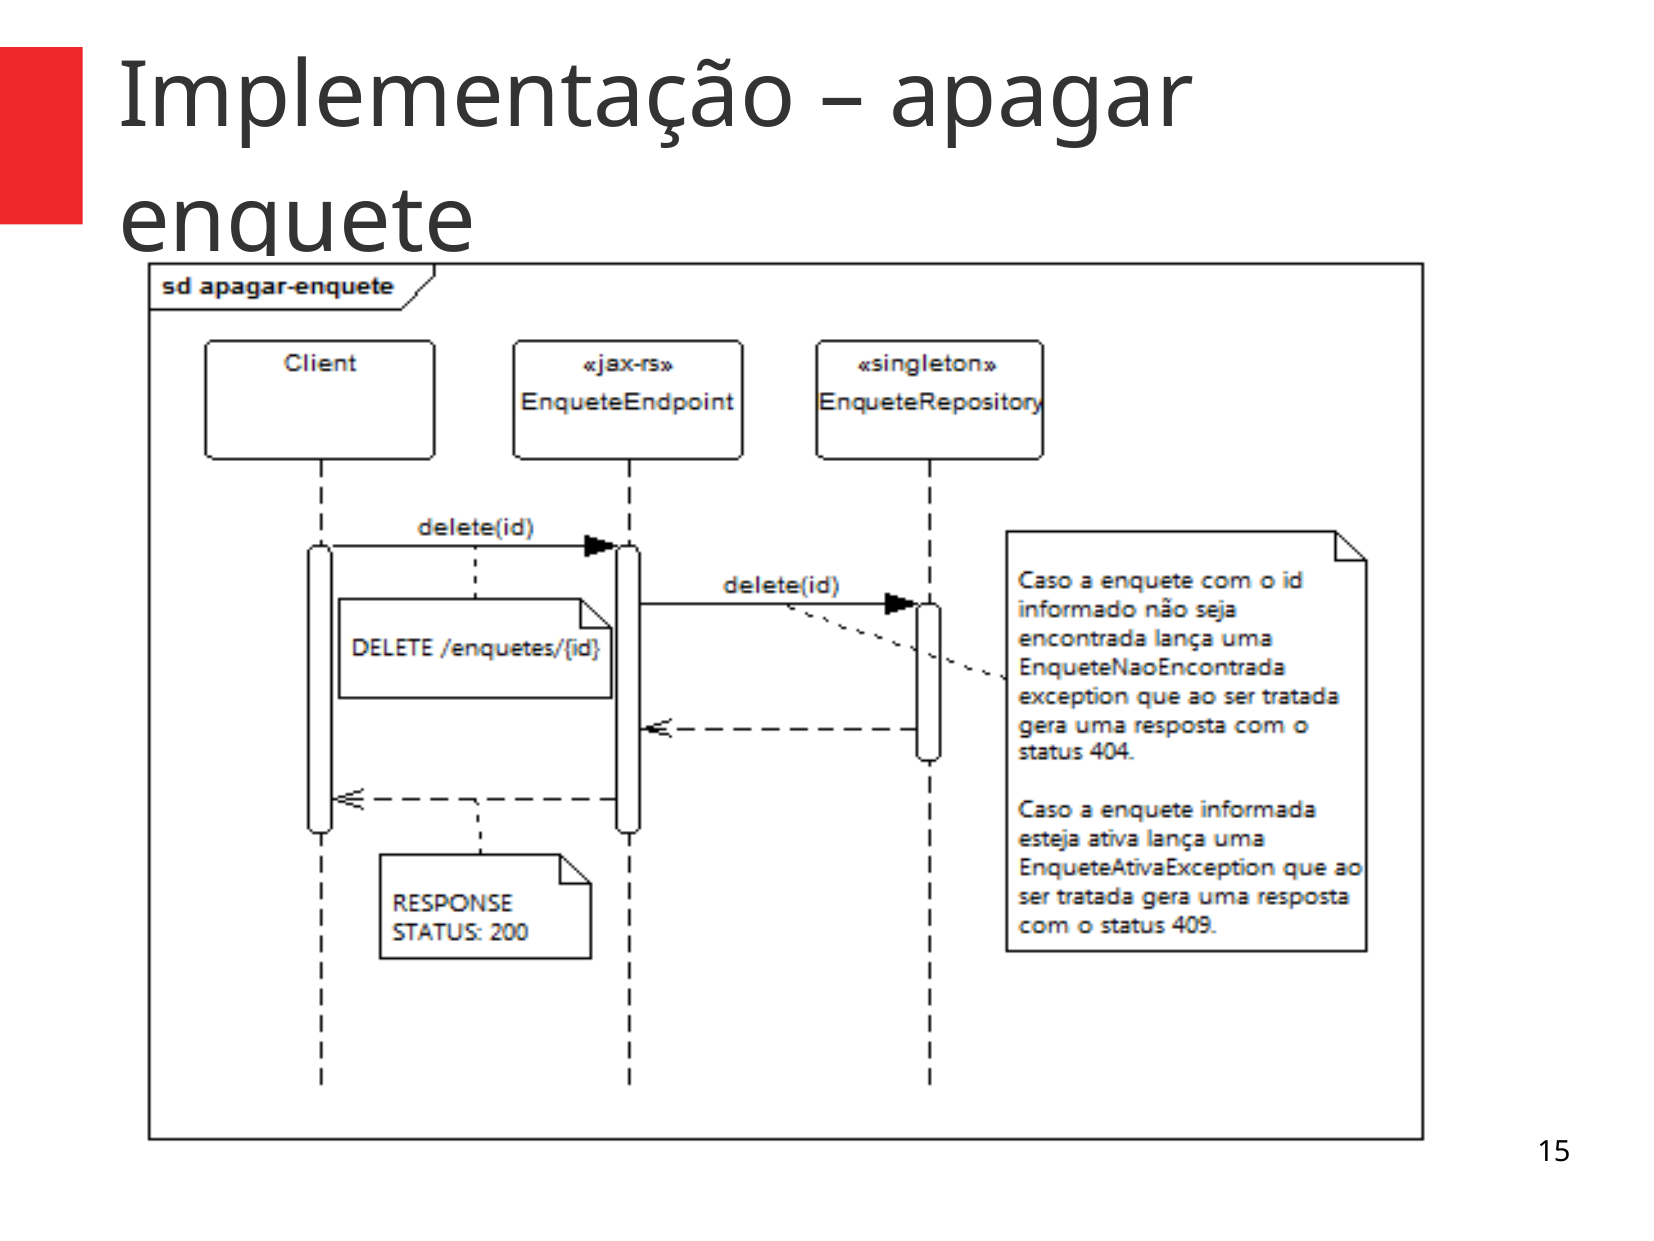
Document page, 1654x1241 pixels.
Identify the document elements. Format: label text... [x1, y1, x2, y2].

picture [141, 256, 1430, 1146]
title Implementação – apagar enquete [118, 45, 1571, 261]
